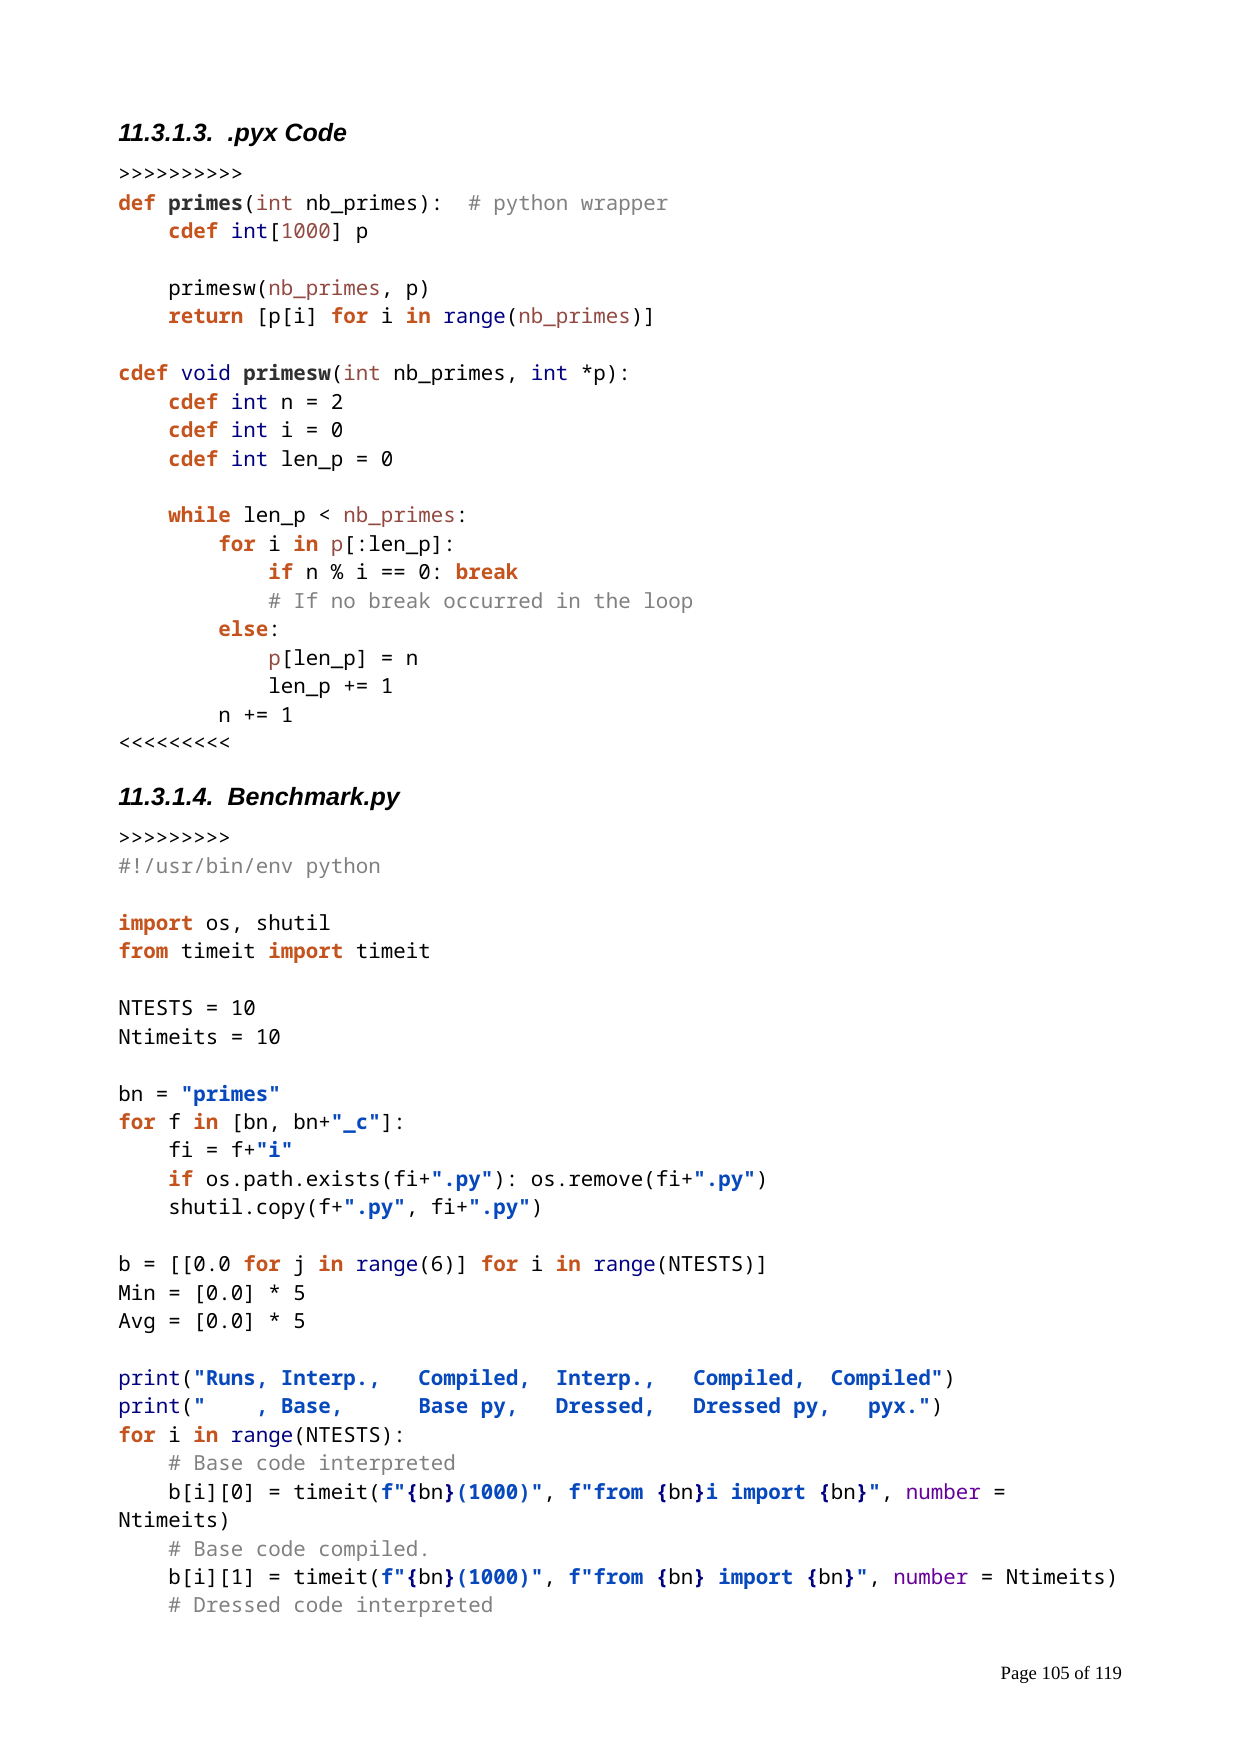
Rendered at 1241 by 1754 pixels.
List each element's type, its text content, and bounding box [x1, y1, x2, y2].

text >>>>>>>>> #!/usr/bin/env python import os, shutil from timeit import timeit NTESTS = 10 Ntimeits = 10 bn = "primes" for f in [bn, bn+"_c"]: fi = f+"i" if os.path.exists(fi+".py"): os.remove(fi+".py") shutil.copy(f+".py", fi+".py") b = [[0.0 for j in range(6)] for i in range(NTESTS)] Min = [0.0] * 5 Avg = [0.0] * 5 print("Runs, Interp., Compiled, Interp., Compiled, Compiled") print(" , Base, Base py, Dressed, Dressed py, pyx.") for i in range(NTESTS): # Base code interpreted b[i][0] = timeit(f"{bn}(1000)", f"from {bn}i import {bn}", number = Ntimeits) # Base code compiled. b[i][1] = timeit(f"{bn}(1000)", f"from {bn} import {bn}", number = Ntimeits) # Dressed code interpreted [118, 823, 1122, 1619]
text >>>>>>>>>> def primes(int nb_primes): # python wrapper cdef int[1000] p primesw(nb_primes, p) return [p[i] for i in range(nb_primes)] cdef void primesw(int nb_primes, int *p): cdef int n = 2 cdef int i = 0 cdef int len_p = 0 while len_p < nb_primes: for i in p[:len_p]: if n % i == 0: break # If no break occurred in the loop else: p[len_p] = n len_p += 1 n += 1 <<<<<<<<< [118, 159, 1122, 757]
subtitle Benchmark.py [118, 782, 1122, 810]
subtitle .pyx Code [118, 118, 1122, 147]
